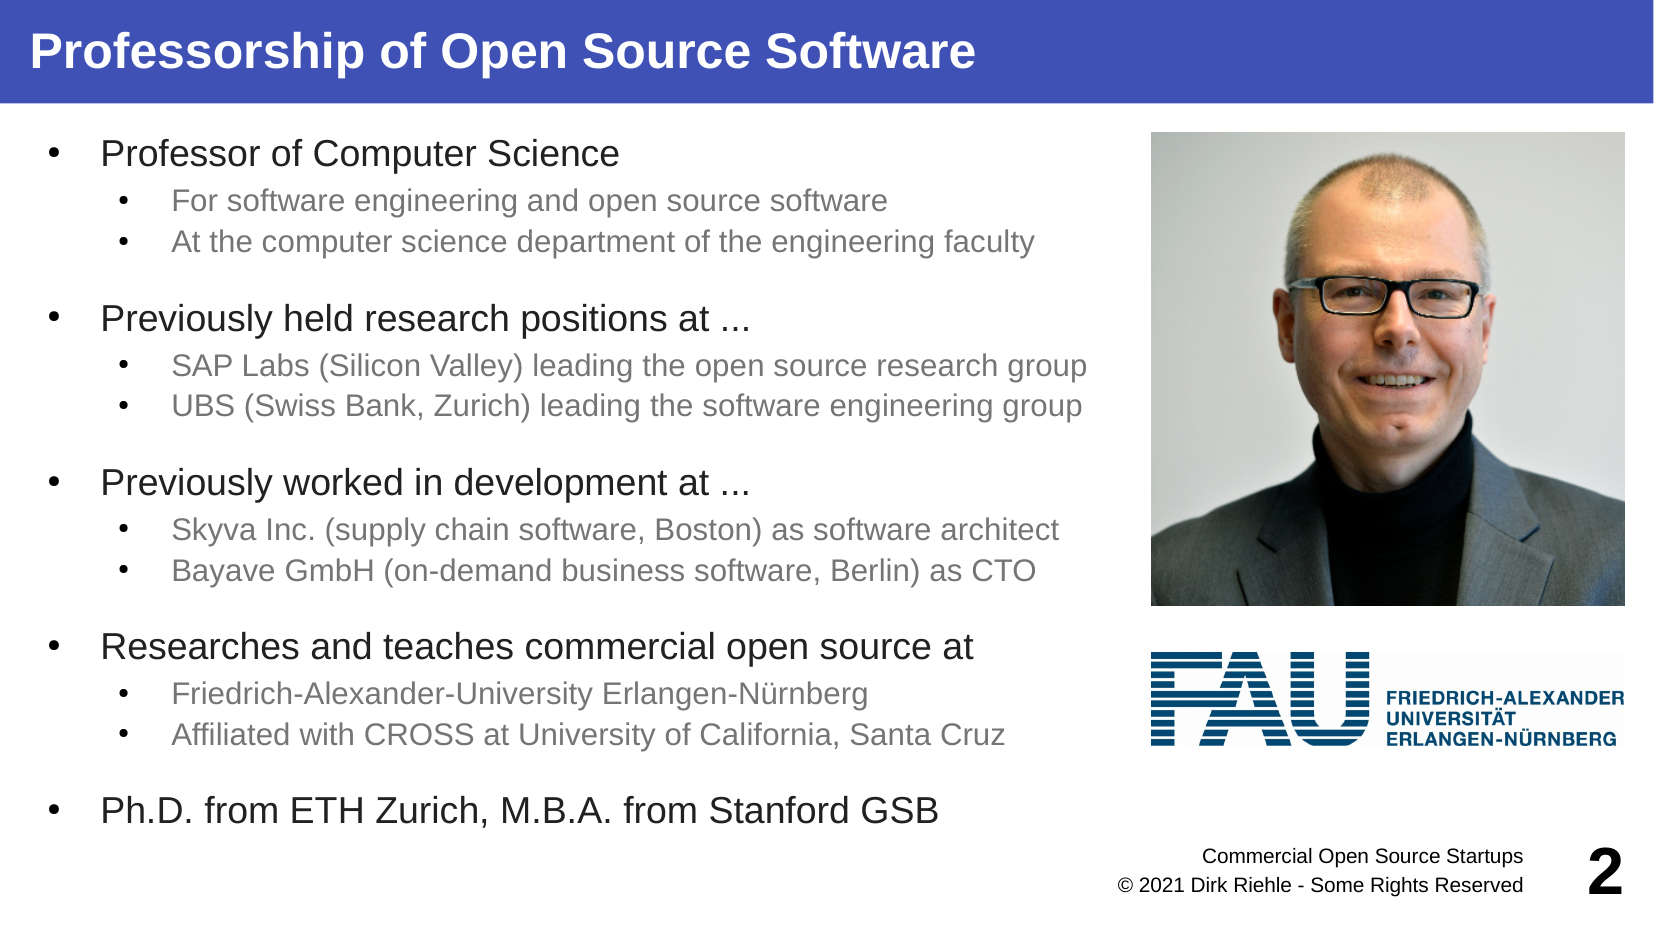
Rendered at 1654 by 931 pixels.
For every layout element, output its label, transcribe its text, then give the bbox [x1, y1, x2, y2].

picture [1151, 132, 1625, 606]
title Professorship of Open Source Software [0, 0, 1654, 104]
picture [1151, 652, 1624, 746]
list Professor of Computer Science For software engineering and open source software At the computer science department of the engineering faculty Previously held research positions at ... SAP Labs (Silicon Valley) leading the open source research group UBS (Swiss Bank, Zurich) leading the software engineering group Previously worked in development at ... Skyva Inc. (supply chain software, Boston) as software architect Bayave GmbH (on-demand business software, Berlin) as CTO Researches and teaches commercial open source at Friedrich-Alexander-University Erlangen-Nürnberg Affiliated with CROSS at University of California, Santa Cruz Ph.D. from ETH Zurich, M.B.A. from Stanford GSB [29, 132, 1625, 813]
